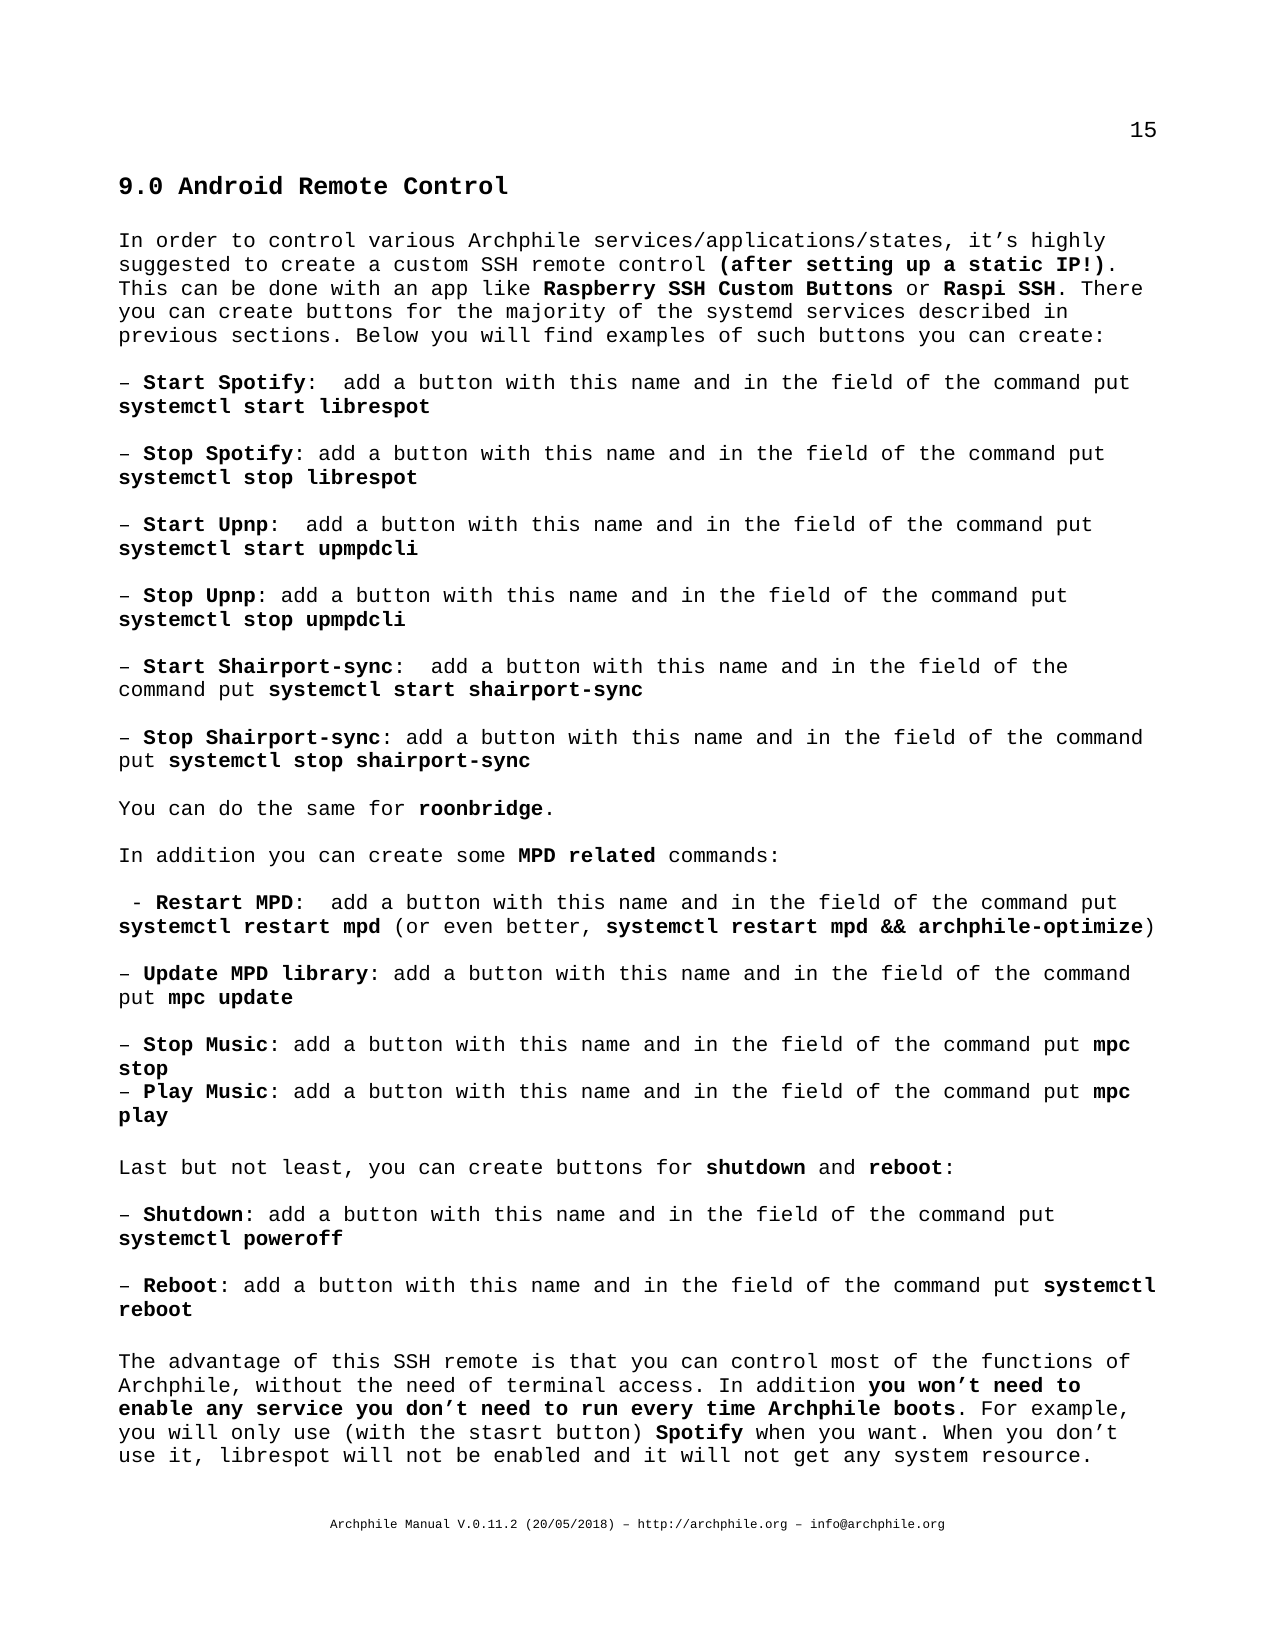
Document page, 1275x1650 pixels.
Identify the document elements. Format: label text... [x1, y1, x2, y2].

text You can do the same for roonbridge. [118, 798, 1157, 821]
text – Stop Music: add a button with this name and in the field of the command put mpc stop [118, 1034, 1157, 1081]
text In addition you can create some MPD related commands: [118, 845, 1157, 869]
text 9.0 Android Remote Control [118, 173, 1157, 202]
text – Shutdown: add a button with this name and in the field of the command put systemctl poweroff [118, 1204, 1157, 1252]
text – Start Shairport-sync: add a button with this name and in the field of the command put systemctl start shairport-sync [118, 656, 1157, 703]
text – Reboot: add a button with this name and in the field of the command put systemctl reboot [118, 1275, 1157, 1323]
text - Restart MPD: add a button with this name and in the field of the command put systemctl restart mpd (or even better, systemctl restart mpd && archphile-optimize) [118, 892, 1157, 939]
text – Stop Upnp: add a button with this name and in the field of the command put systemctl stop upmpdcli [118, 585, 1157, 632]
text – Start Upnp: add a button with this name and in the field of the command put systemctl start upmpdcli [118, 514, 1157, 561]
text In order to control various Archphile services/applications/states, it’s highly suggested to create a custom SSH remote control (after setting up a static IP!). This can be done with an app like Raspberry SSH Custom Buttons or Raspi SSH. There you can create buttons for the majority of the systemd services described in previous sections. Below you will find examples of such buttons you can create: [118, 230, 1157, 348]
text – Stop Spotify: add a button with this name and in the field of the command put systemctl stop librespot [118, 443, 1157, 490]
text – Stop Shairport-sync: add a button with this name and in the field of the command put systemctl stop shairport-sync [118, 727, 1157, 774]
text Last but not least, you can create buttons for shutdown and reboot: [118, 1157, 1157, 1181]
text – Update MPD library: add a button with this name and in the field of the command put mpc update [118, 963, 1157, 1011]
text The advantage of this SSH remote is that you can control most of the functions of Archphile, without the need of terminal access. In addition you won’t need to enable any service you don’t need to run every time Archphile boots. For example, you will only use (with the stasrt button) Spotify when you want. When you don’t use it, librespot will not be enabled and it will not get any system resource. [118, 1351, 1157, 1469]
text – Play Music: add a button with this name and in the field of the command put mpc play [118, 1081, 1157, 1129]
text – Start Spotify: add a button with this name and in the field of the command put systemctl start librespot [118, 372, 1157, 419]
